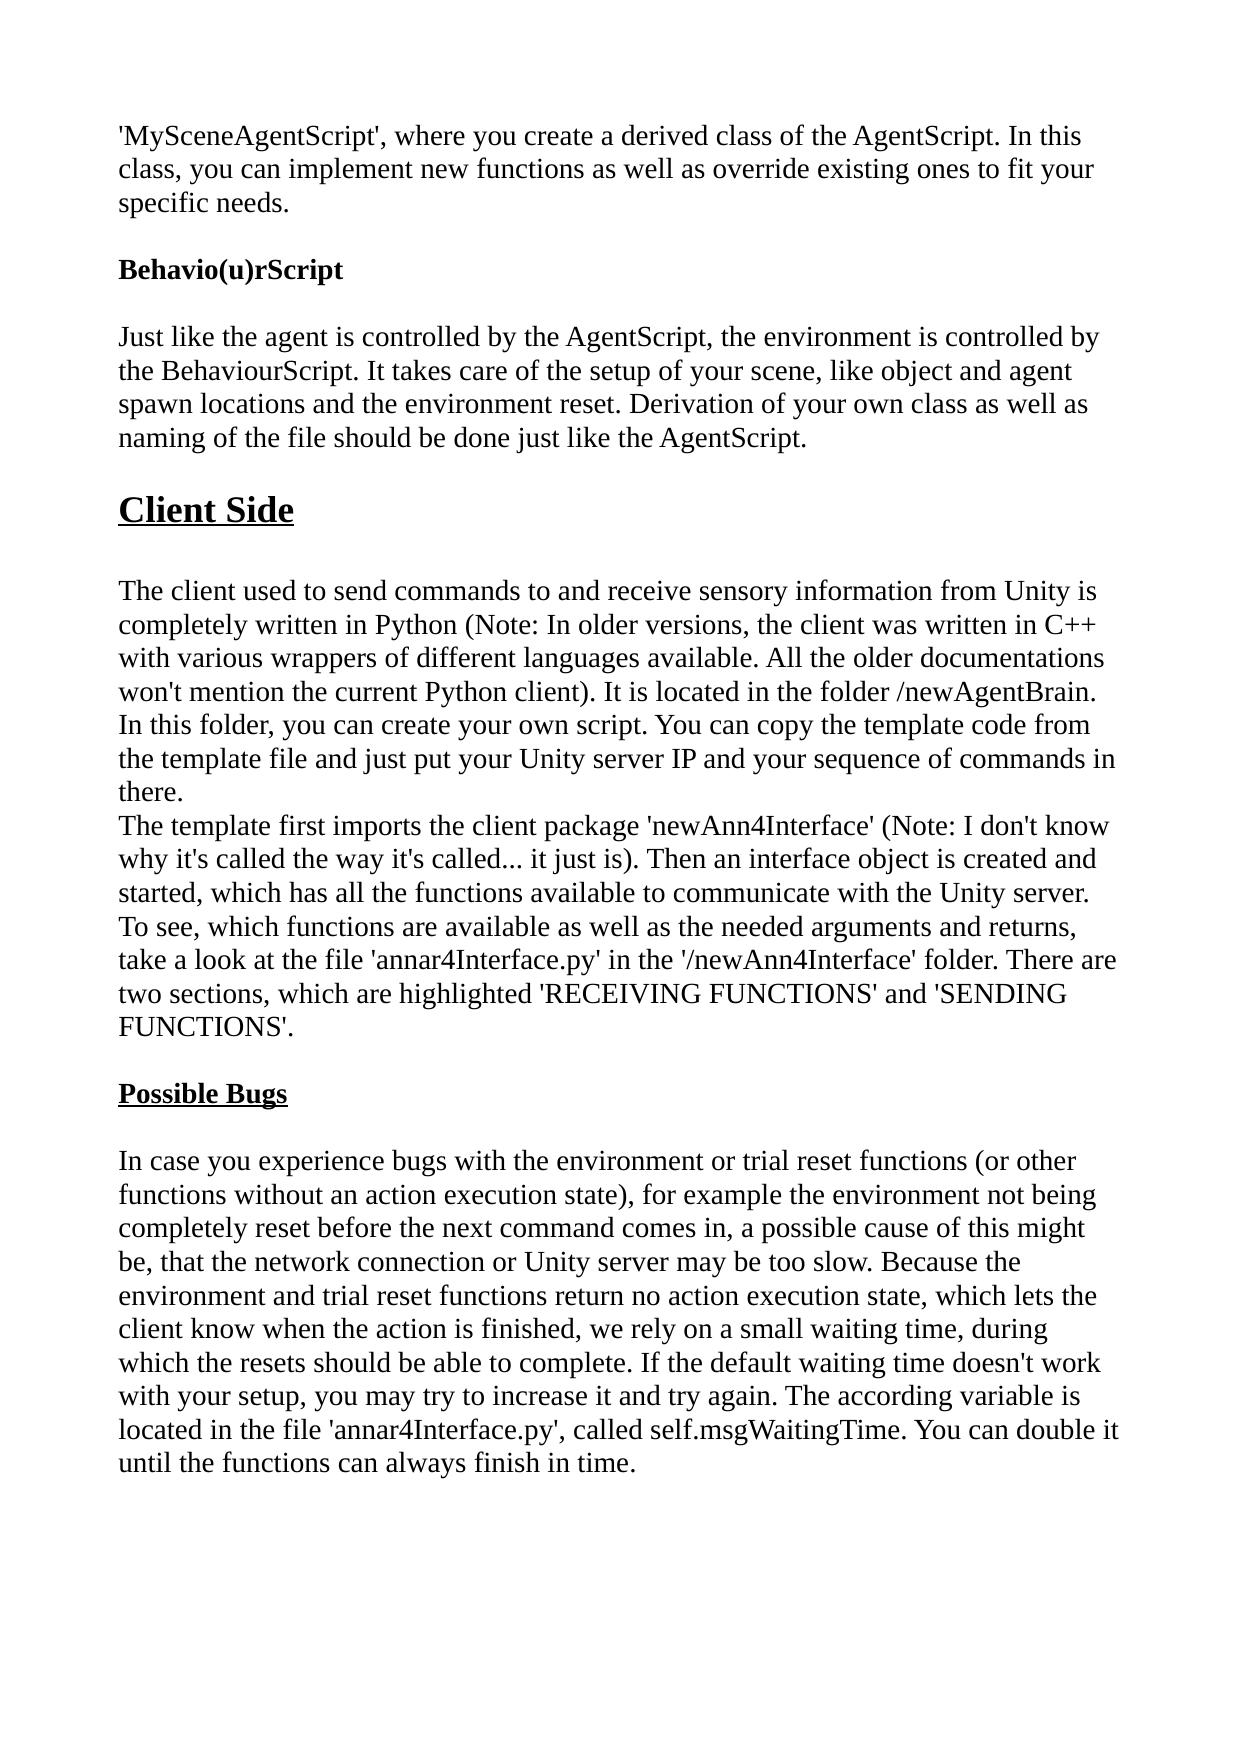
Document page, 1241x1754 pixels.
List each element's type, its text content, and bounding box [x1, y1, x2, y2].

text 'MySceneAgentScript', where you create a derived class of the AgentScript. In this class, you can implement new functions as well as override existing ones to fit your specific needs. [118, 118, 1122, 219]
text Behavio(u)rScript [118, 252, 1122, 286]
text The client used to send commands to and receive sensory information from Unity is completely written in Python (Note: In older versions, the client was written in C++ with various wrappers of different languages available. All the older documentations won't mention the current Python client). It is located in the folder /newAgentBrain. [118, 573, 1122, 707]
text Possible Bugs [118, 1076, 1122, 1110]
text The template first imports the client package 'newAnn4Interface' (Note: I don't know why it's called the way it's called... it just is). Then an interface object is created and started, which has all the functions available to communicate with the Unity server. [118, 808, 1122, 909]
text Just like the agent is controlled by the AgentScript, the environment is controlled by the BehaviourScript. It takes care of the setup of your scene, like object and agent spawn locations and the environment reset. Derivation of your own class as well as naming of the file should be done just like the AgentScript. [118, 319, 1122, 453]
text Client Side [118, 487, 1122, 530]
text In this folder, you can create your own script. You can copy the template code from the template file and just put your Unity server IP and your sequence of commands in there. [118, 707, 1122, 808]
text In case you experience bugs with the environment or trial reset functions (or other functions without an action execution state), for example the environment not being completely reset before the next command comes in, a possible cause of this might be, that the network connection or Unity server may be too slow. Because the environment and trial reset functions return no action execution state, which lets the client know when the action is finished, we rely on a small waiting time, during which the resets should be able to complete. If the default waiting time doesn't work with your setup, you may try to increase it and try again. The according variable is located in the file 'annar4Interface.py', called self.msgWaitingTime. You can double it until the functions can always finish in time. [118, 1143, 1122, 1479]
text To see, which functions are available as well as the needed arguments and returns, take a look at the file 'annar4Interface.py' in the '/newAnn4Interface' folder. There are two sections, which are highlighted 'RECEIVING FUNCTIONS' and 'SENDING FUNCTIONS'. [118, 909, 1122, 1043]
